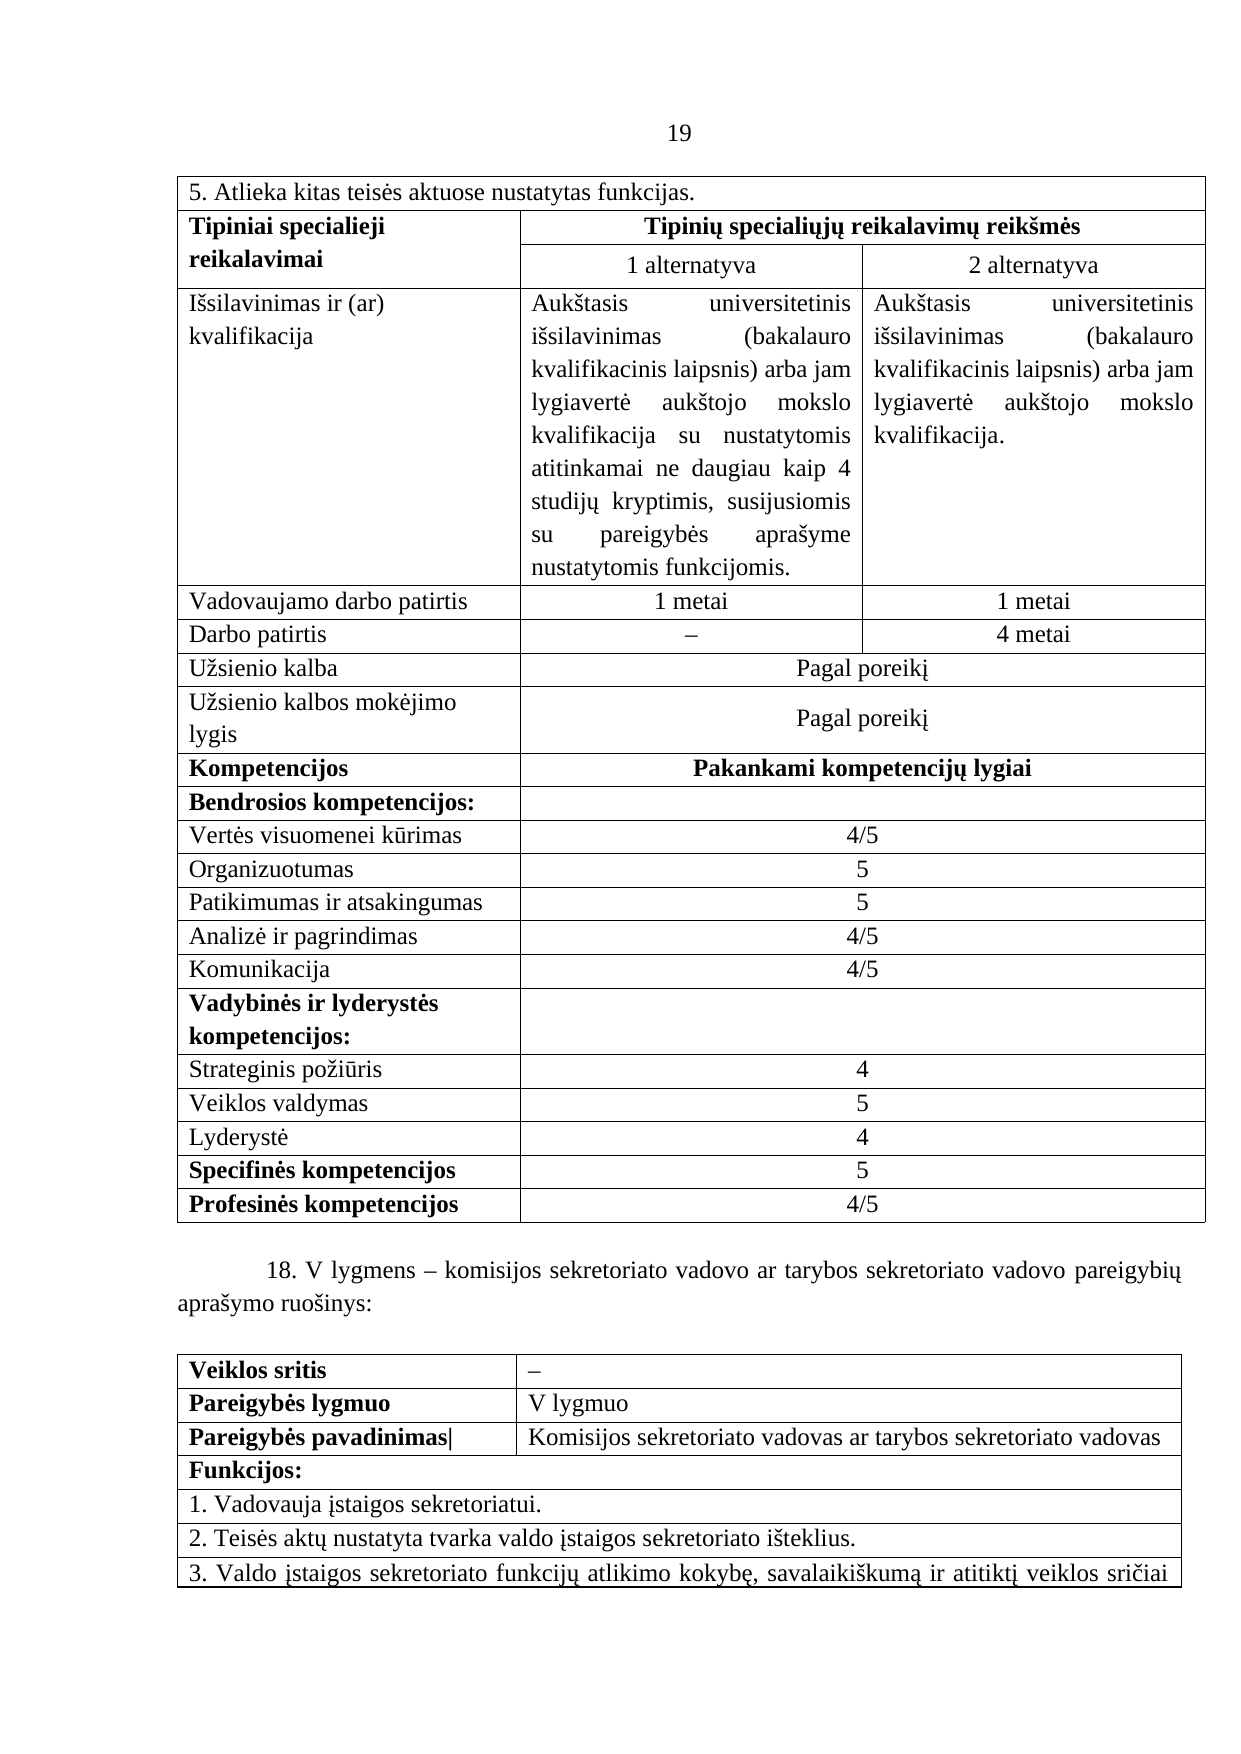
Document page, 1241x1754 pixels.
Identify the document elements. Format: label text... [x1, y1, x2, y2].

text 18. V lygmens – komisijos sekretoriato vadovo ar tarybos sekretoriato vadovo pareigybių aprašymo ruošinys: [177, 1255, 1181, 1317]
table_cell Tipiniai specialieji reikalavimai [178, 211, 520, 288]
table_cell Vadybinės ir lyderystės kompetencijos: [178, 989, 520, 1054]
table_cell Išsilavinimas ir (ar) kvalifikacija [178, 289, 520, 585]
table_cell 4/5 [521, 955, 1205, 987]
table_cell V lygmuo [517, 1389, 1181, 1421]
table_cell Komunikacija [178, 955, 520, 987]
table_cell 3. Valdo įstaigos sekretoriato funkcijų atlikimo kokybę, savalaikiškumą ir atitiktį veiklos sričiai [178, 1558, 1181, 1586]
table_cell [521, 787, 1205, 820]
table_cell Aukštasis universitetinis išsilavinimas (bakalauro kvalifikacinis laipsnis) arba jam lygiavertė aukštojo mokslo kvalifikacija su nustatytomis atitinkamai ne daugiau kaip 4 studijų kryptimis, susijusiomis su pareigybės aprašyme nustatytomis funkcijomis. [521, 289, 862, 585]
table_cell 4/5 [521, 821, 1205, 853]
table_cell 1. Vadovauja įstaigos sekretoriatui. [178, 1490, 1181, 1522]
table_cell 2 alternatyva [863, 245, 1205, 288]
table_cell 4 metai [863, 620, 1205, 652]
table_cell 4/5 [521, 1189, 1205, 1222]
table_cell – [521, 620, 862, 652]
table_cell 4/5 [521, 921, 1205, 954]
table_cell 5 [521, 888, 1205, 920]
table_cell Užsienio kalba [178, 654, 520, 686]
table_cell [521, 989, 1205, 1054]
table_cell 4 [521, 1122, 1205, 1154]
table_cell Vertės visuomenei kūrimas [178, 821, 520, 853]
table_cell Pagal poreikį [521, 687, 1205, 753]
table_cell Specifinės kompetencijos [178, 1156, 520, 1188]
table_cell Lyderystė [178, 1122, 520, 1154]
table_cell Bendrosios kompetencijos: [178, 787, 520, 820]
table_cell Pagal poreikį [521, 654, 1205, 686]
table_cell 5 [521, 1156, 1205, 1188]
table_cell Komisijos sekretoriato vadovas ar tarybos sekretoriato vadovas [517, 1423, 1181, 1455]
table_cell 5 [521, 1089, 1205, 1121]
table_cell 5. Atlieka kitas teisės aktuose nustatytas funkcijas. [178, 177, 1205, 210]
table_cell Kompetencijos [178, 754, 520, 786]
table_cell 5 [521, 854, 1205, 887]
table_cell Organizuotumas [178, 854, 520, 887]
table_cell Pakankami kompetencijų lygiai [521, 754, 1205, 786]
table_cell Analizė ir pagrindimas [178, 921, 520, 954]
table_cell Tipinių specialiųjų reikalavimų reikšmės [521, 211, 1205, 244]
table_cell Aukštasis universitetinis išsilavinimas (bakalauro kvalifikacinis laipsnis) arba jam lygiavertė aukštojo mokslo kvalifikacija. [863, 289, 1205, 585]
table_cell Pareigybės pavadinimas| [178, 1423, 516, 1455]
table_cell 1 metai [521, 586, 862, 619]
table_cell Veiklos valdymas [178, 1089, 520, 1121]
table_cell 2. Teisės aktų nustatyta tvarka valdo įstaigos sekretoriato išteklius. [178, 1524, 1181, 1557]
table_cell 1 alternatyva [521, 245, 862, 288]
table_cell 4 [521, 1055, 1205, 1087]
table_cell 1 metai [863, 586, 1205, 619]
table_header – [517, 1355, 1181, 1388]
table_cell Užsienio kalbos mokėjimo lygis [178, 687, 520, 753]
table_header Veiklos sritis [178, 1355, 516, 1388]
table_cell Vadovaujamo darbo patirtis [178, 586, 520, 619]
table_cell Patikimumas ir atsakingumas [178, 888, 520, 920]
table_cell Darbo patirtis [178, 620, 520, 652]
table_cell Profesinės kompetencijos [178, 1189, 520, 1222]
table_cell Funkcijos: [178, 1456, 1181, 1488]
table_cell Strateginis požiūris [178, 1055, 520, 1087]
table_cell Pareigybės lygmuo [178, 1389, 516, 1421]
